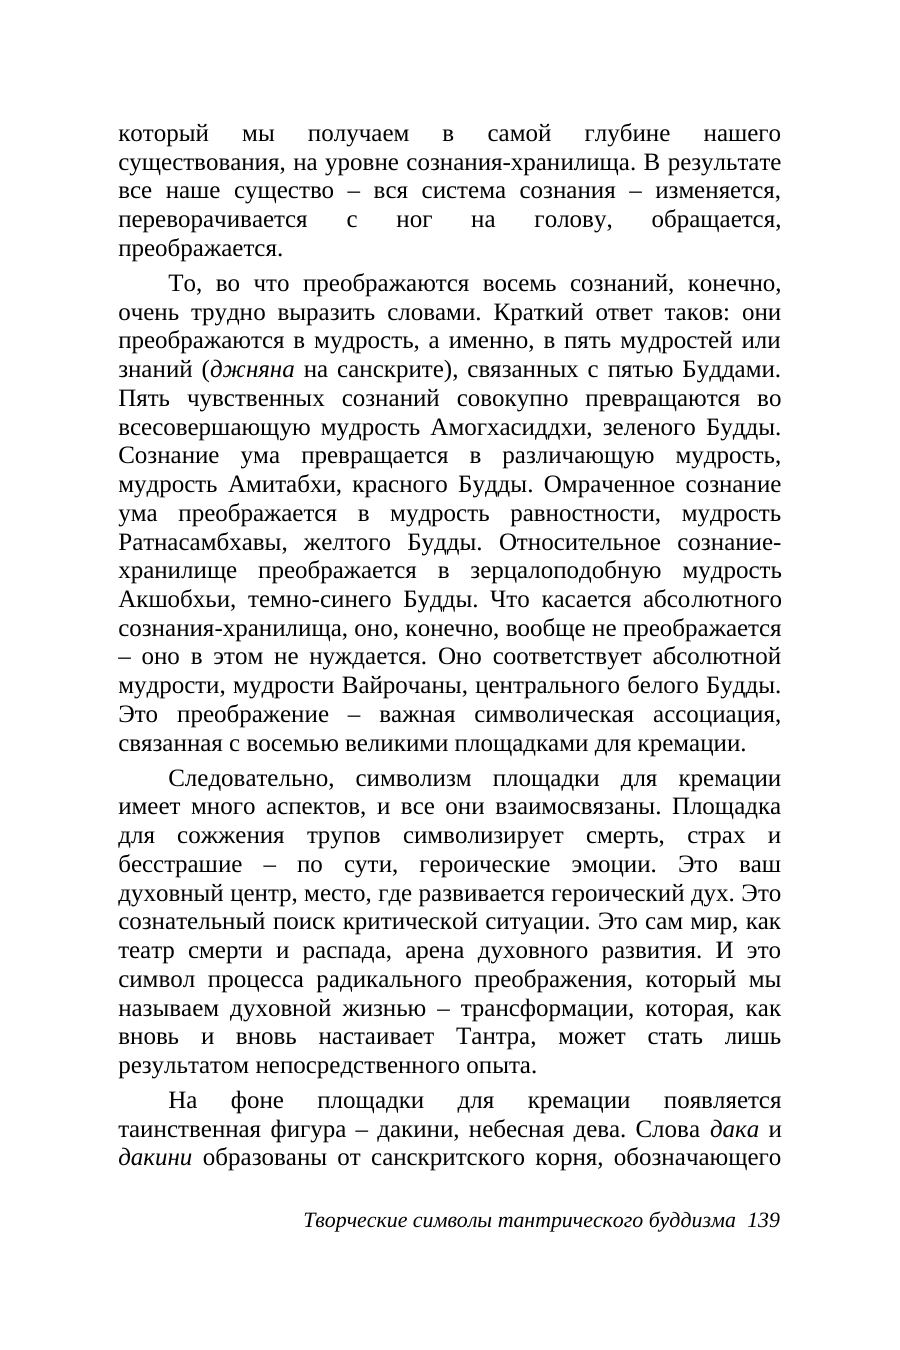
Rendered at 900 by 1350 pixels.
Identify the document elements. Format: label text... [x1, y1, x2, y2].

text На фоне площадки для кремации появляется таинственная фигура – дакини, небесная дева. Слова дака и дакини образованы от санскритского корня, обозначающего [118, 1085, 782, 1171]
text То, во что преображаются восемь сознаний, конечно, очень трудно выразить словами. Краткий ответ таков: они преображаются в мудрость, а именно, в пять мудростей или знаний (джняна на санскрите), связанных с пятью Буддами. Пять чувственных сознаний совокупно превращаются во всесовершающую мудрость Амогхасиддхи, зеленого Будды. Сознание ума превращается в различающую мудрость, мудрость Амитабхи, красного Будды. Омраченное сознание ума преображается в мудрость равностности, мудрость Ратнасамбхавы, желтого Будды. Относительное сознание-хранилище преображается в зерцалоподобную мудрость Акшобхьи, темно-синего Будды. Что касается абсолютного сознания-хранилища, оно, конечно, вообще не преображается – оно в этом не нуждается. Оно соответствует абсолютной мудрости, мудрости Вайрочаны, центрального белого Будды. Это преображение – важная символическая ассоциация, связанная с восемью великими площадками для кремации. [118, 268, 782, 757]
text который мы получаем в самой глубине нашего существования, на уровне сознания-хранилища. В результате все наше существо – вся система сознания – изменяется, переворачивается с ног на голову, обращается, преображается. [118, 118, 782, 262]
text Следовательно, символизм площадки для кремации имеет много аспектов, и все они взаимосвязаны. Площадка для сожжения трупов символизирует смерть, страх и бесстрашие – по сути, героические эмоции. Это ваш духовный центр, место, где развивается героический дух. Это сознательный поиск критической ситуации. Это сам мир, как театр смерти и распада, арена духовного развития. И это символ процесса радикального преображения, который мы называем духовной жизнью – трансформации, которая, как вновь и вновь настаивает Тантра, может стать лишь результатом непосредственного опыта. [118, 763, 782, 1079]
